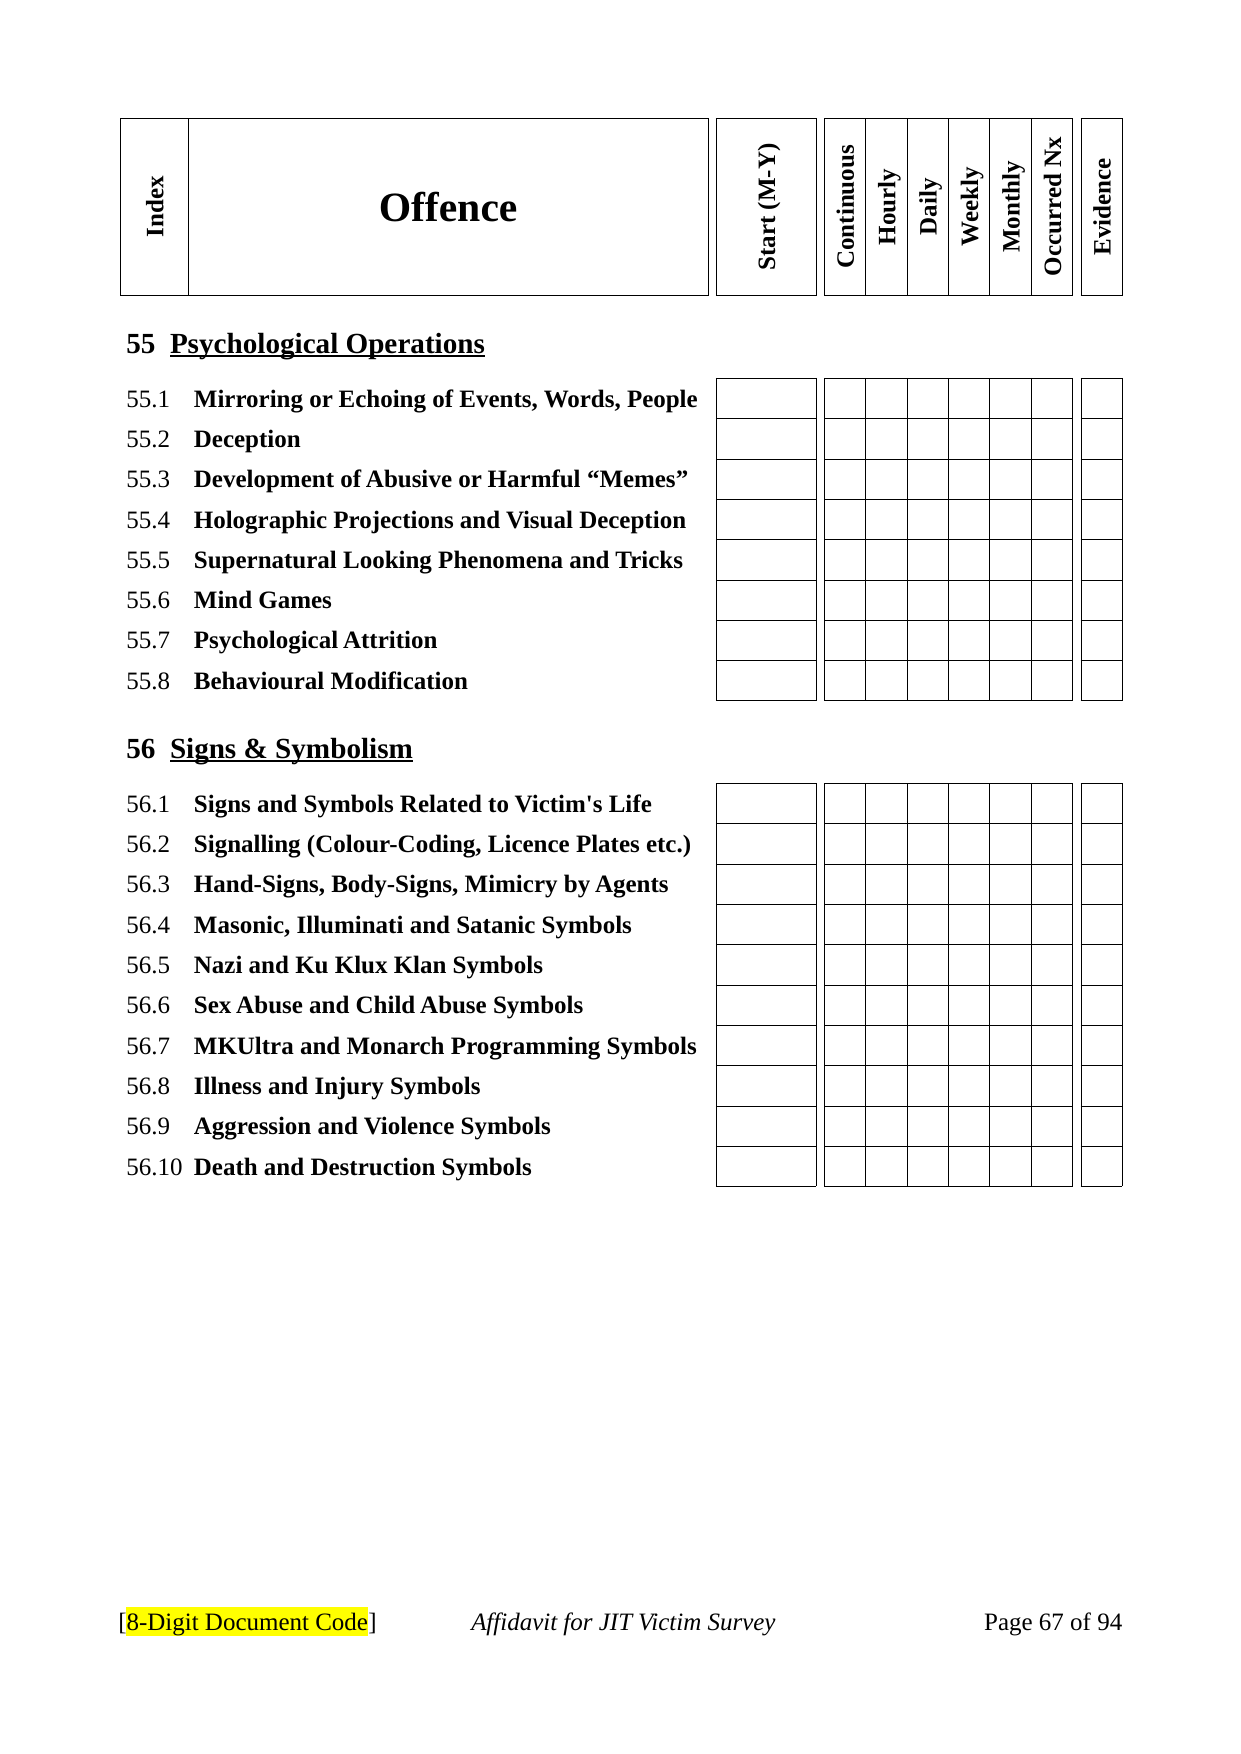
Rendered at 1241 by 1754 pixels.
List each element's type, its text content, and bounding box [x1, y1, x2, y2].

table_cell [1082, 905, 1122, 944]
table_cell [908, 986, 948, 1025]
table_header [709, 118, 716, 295]
table_cell [825, 621, 865, 660]
table_cell 55.8 [120, 660, 188, 700]
table_cell [1032, 1066, 1072, 1106]
table_cell [1032, 865, 1072, 904]
table_cell [717, 460, 816, 499]
table_cell [990, 621, 1031, 660]
table_cell [1073, 660, 1081, 700]
table_cell 56.6 [120, 985, 188, 1025]
table_cell [908, 905, 948, 944]
table_header [1073, 118, 1081, 295]
table_cell [866, 581, 907, 620]
table_cell [908, 661, 948, 700]
table_cell [708, 620, 716, 660]
table_cell [708, 864, 716, 904]
table_cell [866, 945, 907, 984]
table_cell [817, 1146, 824, 1186]
table_header Daily [908, 119, 948, 295]
table_cell [717, 905, 816, 944]
table_cell Psychological Attrition [188, 620, 708, 660]
table_cell [949, 986, 989, 1025]
table_cell [866, 460, 907, 499]
table_cell [1073, 823, 1081, 864]
table_header Hourly [866, 119, 907, 295]
table_cell 55.2 [120, 418, 188, 458]
table_cell [866, 1066, 907, 1106]
table_cell [990, 986, 1031, 1025]
table_cell [817, 539, 824, 579]
table_cell [1073, 985, 1081, 1025]
table_cell [990, 460, 1031, 499]
table_cell [1082, 1107, 1122, 1146]
table_cell [908, 419, 948, 458]
table_cell [866, 1026, 907, 1065]
table_cell [825, 865, 865, 904]
table_cell [825, 1107, 865, 1146]
table_cell 56 Signs & Symbolism [120, 700, 1122, 783]
table_cell [708, 378, 716, 418]
table_cell [708, 539, 716, 579]
table_cell [1032, 1026, 1072, 1065]
table_cell [1032, 460, 1072, 499]
table_cell [1082, 945, 1122, 984]
table_cell [866, 1107, 907, 1146]
table_cell [825, 581, 865, 620]
table_cell [949, 1066, 989, 1106]
table_cell [949, 500, 989, 539]
table_cell [1082, 540, 1122, 579]
table_cell [717, 1107, 816, 1146]
table_cell [1032, 621, 1072, 660]
table_cell [717, 865, 816, 904]
table_cell [866, 621, 907, 660]
table_cell [1082, 500, 1122, 539]
table_cell [990, 379, 1031, 418]
table_cell [825, 824, 865, 864]
table_cell [1073, 783, 1081, 823]
table_cell Deception [188, 418, 708, 458]
table_cell 55.1 [120, 378, 188, 418]
table_cell 56.3 [120, 864, 188, 904]
table_cell [908, 1147, 948, 1186]
table_cell [1082, 1026, 1122, 1065]
table_cell [817, 378, 824, 418]
table_cell 55 Psychological Operations [120, 295, 1122, 378]
table_cell [908, 1066, 948, 1106]
table_cell [949, 784, 989, 823]
table_cell [866, 905, 907, 944]
table_cell [825, 1066, 865, 1106]
table_cell [1073, 864, 1081, 904]
table_cell [866, 784, 907, 823]
table_cell [708, 823, 716, 864]
table_cell [1073, 1146, 1081, 1186]
table_cell [866, 1147, 907, 1186]
table_header Weekly [949, 119, 989, 295]
table_cell [708, 1146, 716, 1186]
table_cell [1073, 418, 1081, 458]
table_cell [990, 824, 1031, 864]
table_cell [825, 540, 865, 579]
table_cell [717, 1026, 816, 1065]
table_cell 55.4 [120, 499, 188, 539]
table_cell [1073, 459, 1081, 499]
table_cell [1073, 378, 1081, 418]
table_cell [908, 824, 948, 864]
table_cell [990, 865, 1031, 904]
table_cell [908, 460, 948, 499]
table_cell [817, 499, 824, 539]
table_cell [949, 1026, 989, 1065]
table_cell 56.9 [120, 1106, 188, 1146]
table_cell [1032, 1147, 1072, 1186]
table_cell [949, 1107, 989, 1146]
table_cell [817, 418, 824, 458]
table_cell [1073, 580, 1081, 620]
table_cell [990, 1026, 1031, 1065]
table_cell [990, 500, 1031, 539]
table_cell 55.5 [120, 539, 188, 579]
table_cell 56.2 [120, 823, 188, 864]
table_cell 56.1 [120, 783, 188, 823]
table_cell Holographic Projections and Visual Deception [188, 499, 708, 539]
table_cell Masonic, Illuminati and Satanic Symbols [188, 904, 708, 944]
table_cell [817, 620, 824, 660]
table_cell [949, 824, 989, 864]
table_cell [717, 784, 816, 823]
table_cell [990, 540, 1031, 579]
table_cell [1073, 620, 1081, 660]
table_cell 56.8 [120, 1065, 188, 1106]
table_cell [949, 540, 989, 579]
table_cell 55.7 [120, 620, 188, 660]
table_header Offence [189, 119, 708, 295]
table_cell [908, 500, 948, 539]
table_cell [949, 581, 989, 620]
table_header Continuous [825, 119, 865, 295]
table_cell [1082, 1066, 1122, 1106]
table_cell [1032, 419, 1072, 458]
table_cell [908, 581, 948, 620]
table_cell 56.7 [120, 1025, 188, 1065]
table_cell [949, 661, 989, 700]
table_cell [817, 985, 824, 1025]
table_cell [866, 824, 907, 864]
table_cell Signalling (Colour-Coding, Licence Plates etc.) [188, 823, 708, 864]
table_cell Death and Destruction Symbols [188, 1146, 708, 1186]
table_cell [990, 1107, 1031, 1146]
table_cell [1073, 904, 1081, 944]
table_cell [825, 419, 865, 458]
table_cell MKUltra and Monarch Programming Symbols [188, 1025, 708, 1065]
table_cell [1032, 379, 1072, 418]
table_cell [717, 661, 816, 700]
table_cell [1082, 784, 1122, 823]
table_cell [1073, 1025, 1081, 1065]
table_cell Supernatural Looking Phenomena and Tricks [188, 539, 708, 579]
table_cell [866, 500, 907, 539]
table_cell [817, 1025, 824, 1065]
table_cell [1082, 419, 1122, 458]
table_cell [990, 1147, 1031, 1186]
table_cell [908, 784, 948, 823]
table_cell [1032, 905, 1072, 944]
table_cell [866, 419, 907, 458]
table_cell [949, 379, 989, 418]
table_cell [1073, 499, 1081, 539]
table_cell [866, 661, 907, 700]
table_cell [1032, 581, 1072, 620]
table_cell Hand-Signs, Body-Signs, Mimicry by Agents [188, 864, 708, 904]
table_cell [1082, 661, 1122, 700]
table_cell [1082, 460, 1122, 499]
table_cell [717, 581, 816, 620]
table_cell [908, 621, 948, 660]
table_cell [866, 865, 907, 904]
table_cell [708, 660, 716, 700]
table_cell [949, 419, 989, 458]
table_cell [817, 823, 824, 864]
table_header [817, 118, 824, 295]
table_cell Behavioural Modification [188, 660, 708, 700]
table_cell [817, 1106, 824, 1146]
table_cell [717, 945, 816, 984]
table_cell [817, 459, 824, 499]
table_cell [817, 1065, 824, 1106]
table_cell [708, 1065, 716, 1106]
table_cell [949, 1147, 989, 1186]
table_cell [908, 379, 948, 418]
table_cell [817, 580, 824, 620]
table_cell [866, 379, 907, 418]
table_cell [1082, 824, 1122, 864]
table_cell Development of Abusive or Harmful “Memes” [188, 459, 708, 499]
table_cell [708, 985, 716, 1025]
table_cell [717, 621, 816, 660]
table_cell [708, 904, 716, 944]
table_cell [990, 945, 1031, 984]
table_cell Nazi and Ku Klux Klan Symbols [188, 944, 708, 984]
table_header Monthly [990, 119, 1031, 295]
table_cell [708, 459, 716, 499]
table_header Occurred Nx [1032, 119, 1072, 295]
table_cell [990, 419, 1031, 458]
table_cell [1073, 1106, 1081, 1146]
table_header Index [121, 119, 188, 295]
table_cell 56.4 [120, 904, 188, 944]
table_cell Aggression and Violence Symbols [188, 1106, 708, 1146]
table_cell [708, 1106, 716, 1146]
table_cell [708, 944, 716, 984]
table_cell [717, 1066, 816, 1106]
table_cell [825, 945, 865, 984]
table_cell [817, 904, 824, 944]
table_cell [717, 1147, 816, 1186]
table_cell Mind Games [188, 580, 708, 620]
table_cell [1032, 1107, 1072, 1146]
table_cell [990, 661, 1031, 700]
table_cell [1032, 784, 1072, 823]
table_cell [1032, 540, 1072, 579]
table_cell [708, 499, 716, 539]
table_cell [717, 500, 816, 539]
table_cell [1082, 621, 1122, 660]
table_cell [825, 784, 865, 823]
table_cell [825, 460, 865, 499]
table_cell [1073, 944, 1081, 984]
table_cell [866, 540, 907, 579]
table_cell [817, 660, 824, 700]
table_cell [817, 783, 824, 823]
table_cell [949, 945, 989, 984]
table_cell [825, 379, 865, 418]
table_cell [990, 581, 1031, 620]
table_cell [908, 540, 948, 579]
table_cell [1082, 986, 1122, 1025]
table_cell [708, 418, 716, 458]
table_cell [1082, 581, 1122, 620]
table_cell [717, 379, 816, 418]
table_cell [1032, 824, 1072, 864]
table_cell [825, 905, 865, 944]
table_cell [708, 783, 716, 823]
table_cell [825, 500, 865, 539]
table_cell [717, 419, 816, 458]
table_cell [825, 1026, 865, 1065]
table_cell Signs and Symbols Related to Victim's Life [188, 783, 708, 823]
table_cell Sex Abuse and Child Abuse Symbols [188, 985, 708, 1025]
table_cell [949, 460, 989, 499]
table_cell 55.6 [120, 580, 188, 620]
table_cell [908, 1107, 948, 1146]
table_cell [825, 1147, 865, 1186]
table_cell [990, 1066, 1031, 1106]
table_cell Illness and Injury Symbols [188, 1065, 708, 1106]
table_cell [817, 944, 824, 984]
table_cell [717, 540, 816, 579]
table_cell [990, 784, 1031, 823]
table_cell [1032, 945, 1072, 984]
table_cell [1082, 1147, 1122, 1186]
table_cell [817, 864, 824, 904]
table_cell [1082, 379, 1122, 418]
table_cell [717, 824, 816, 864]
table_cell [908, 945, 948, 984]
table_cell [1032, 661, 1072, 700]
table_cell 56.10 [120, 1146, 188, 1186]
table_cell [1073, 1065, 1081, 1106]
table_cell [949, 621, 989, 660]
table_cell [708, 1025, 716, 1065]
table_cell [825, 986, 865, 1025]
table_cell Mirroring or Echoing of Events, Words, People [188, 378, 708, 418]
table_cell [908, 865, 948, 904]
table_cell [1073, 539, 1081, 579]
table_cell [990, 905, 1031, 944]
table_cell [708, 580, 716, 620]
table_cell [1082, 865, 1122, 904]
table_cell 56.5 [120, 944, 188, 984]
table_cell [866, 986, 907, 1025]
table_cell [949, 865, 989, 904]
table_cell [1032, 500, 1072, 539]
table_cell [949, 905, 989, 944]
table_cell [825, 661, 865, 700]
table_cell [908, 1026, 948, 1065]
table_cell 55.3 [120, 459, 188, 499]
table_header Evidence [1082, 119, 1122, 295]
table_cell [717, 986, 816, 1025]
table_cell [1032, 986, 1072, 1025]
table_header Start (M-Y) [717, 119, 816, 295]
